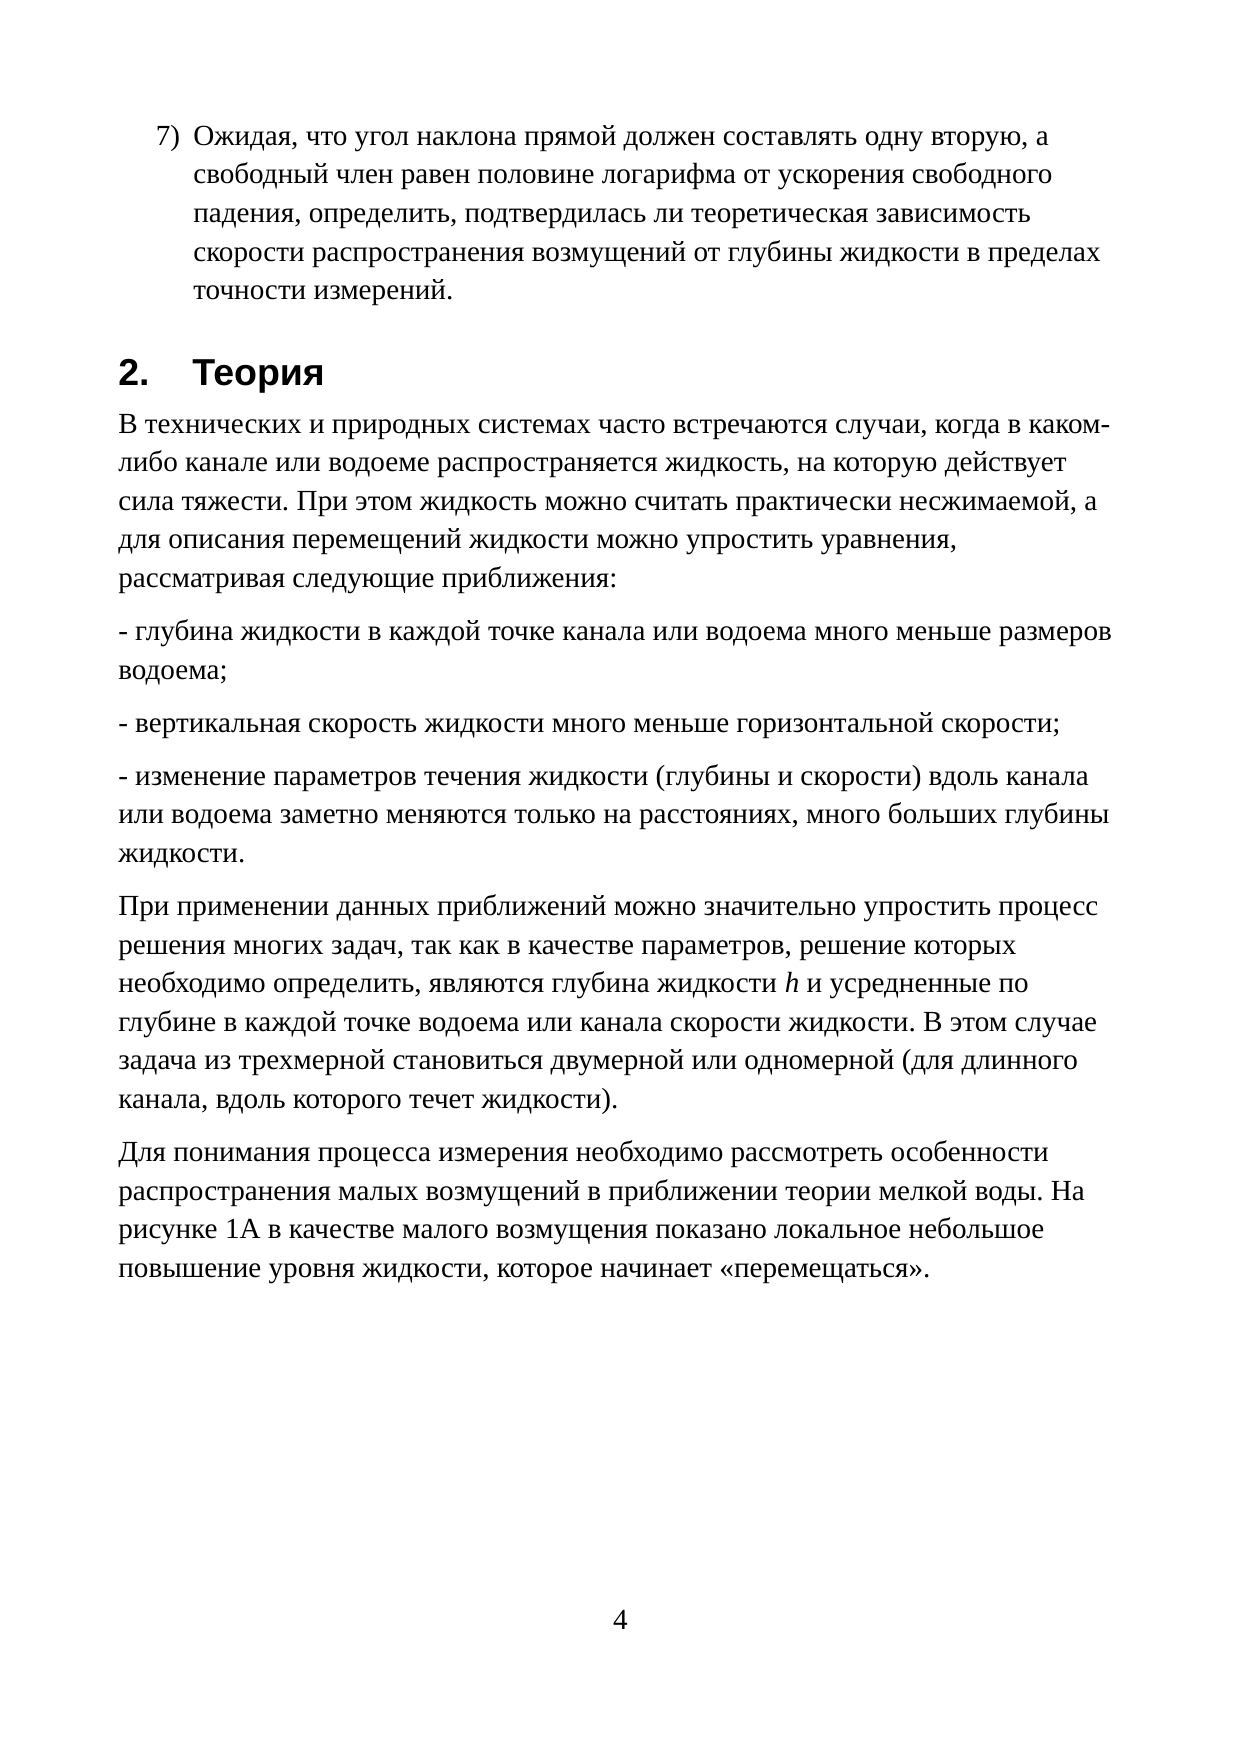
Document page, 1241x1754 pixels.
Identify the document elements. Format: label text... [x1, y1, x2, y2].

text Для понимания процесса измерения необходимо рассмотреть особенности распространения малых возмущений в приближении теории мелкой воды. На рисунке 1A в качестве малого возмущения показано локальное небольшое повышение уровня жидкости, которое начинает «перемещаться». [118, 1134, 1122, 1283]
text При применении данных приближений можно значительно упростить процесс решения многих задач, так как в качестве параметров, решение которых необходимо определить, являются глубина жидкости h и усредненные по глубине в каждой точке водоема или канала скорости жидкости. В этом случае задача из трехмерной становиться двумерной или одномерной (для длинного канала, вдоль которого течет жидкости). [118, 888, 1122, 1114]
text - глубина жидкости в каждой точке канала или водоема много меньше размеров водоема; [118, 613, 1122, 685]
list Ожидая, что угол наклона прямой должен составлять одну вторую, а свободный член равен половине логарифма от ускорения свободного падения, определить, подтвердилась ли теоретическая зависимость скорости распространения возмущений от глубины жидкости в пределах точности измерений. [156, 118, 1122, 306]
text В технических и природных системах часто встречаются случаи, когда в каком-либо канале или водоеме распространяется жидкость, на которую действует сила тяжести. При этом жидкость можно считать практически несжимаемой, а для описания перемещений жидкости можно упростить уравнения, рассматривая следующие приближения: [118, 406, 1122, 594]
text - изменение параметров течения жидкости (глубины и скорости) вдоль канала или водоема заметно меняются только на расстояниях, много больших глубины жидкости. [118, 758, 1122, 869]
subtitle Теория [118, 350, 1122, 393]
text - вертикальная скорость жидкости много меньше горизонтальной скорости; [118, 705, 1122, 738]
